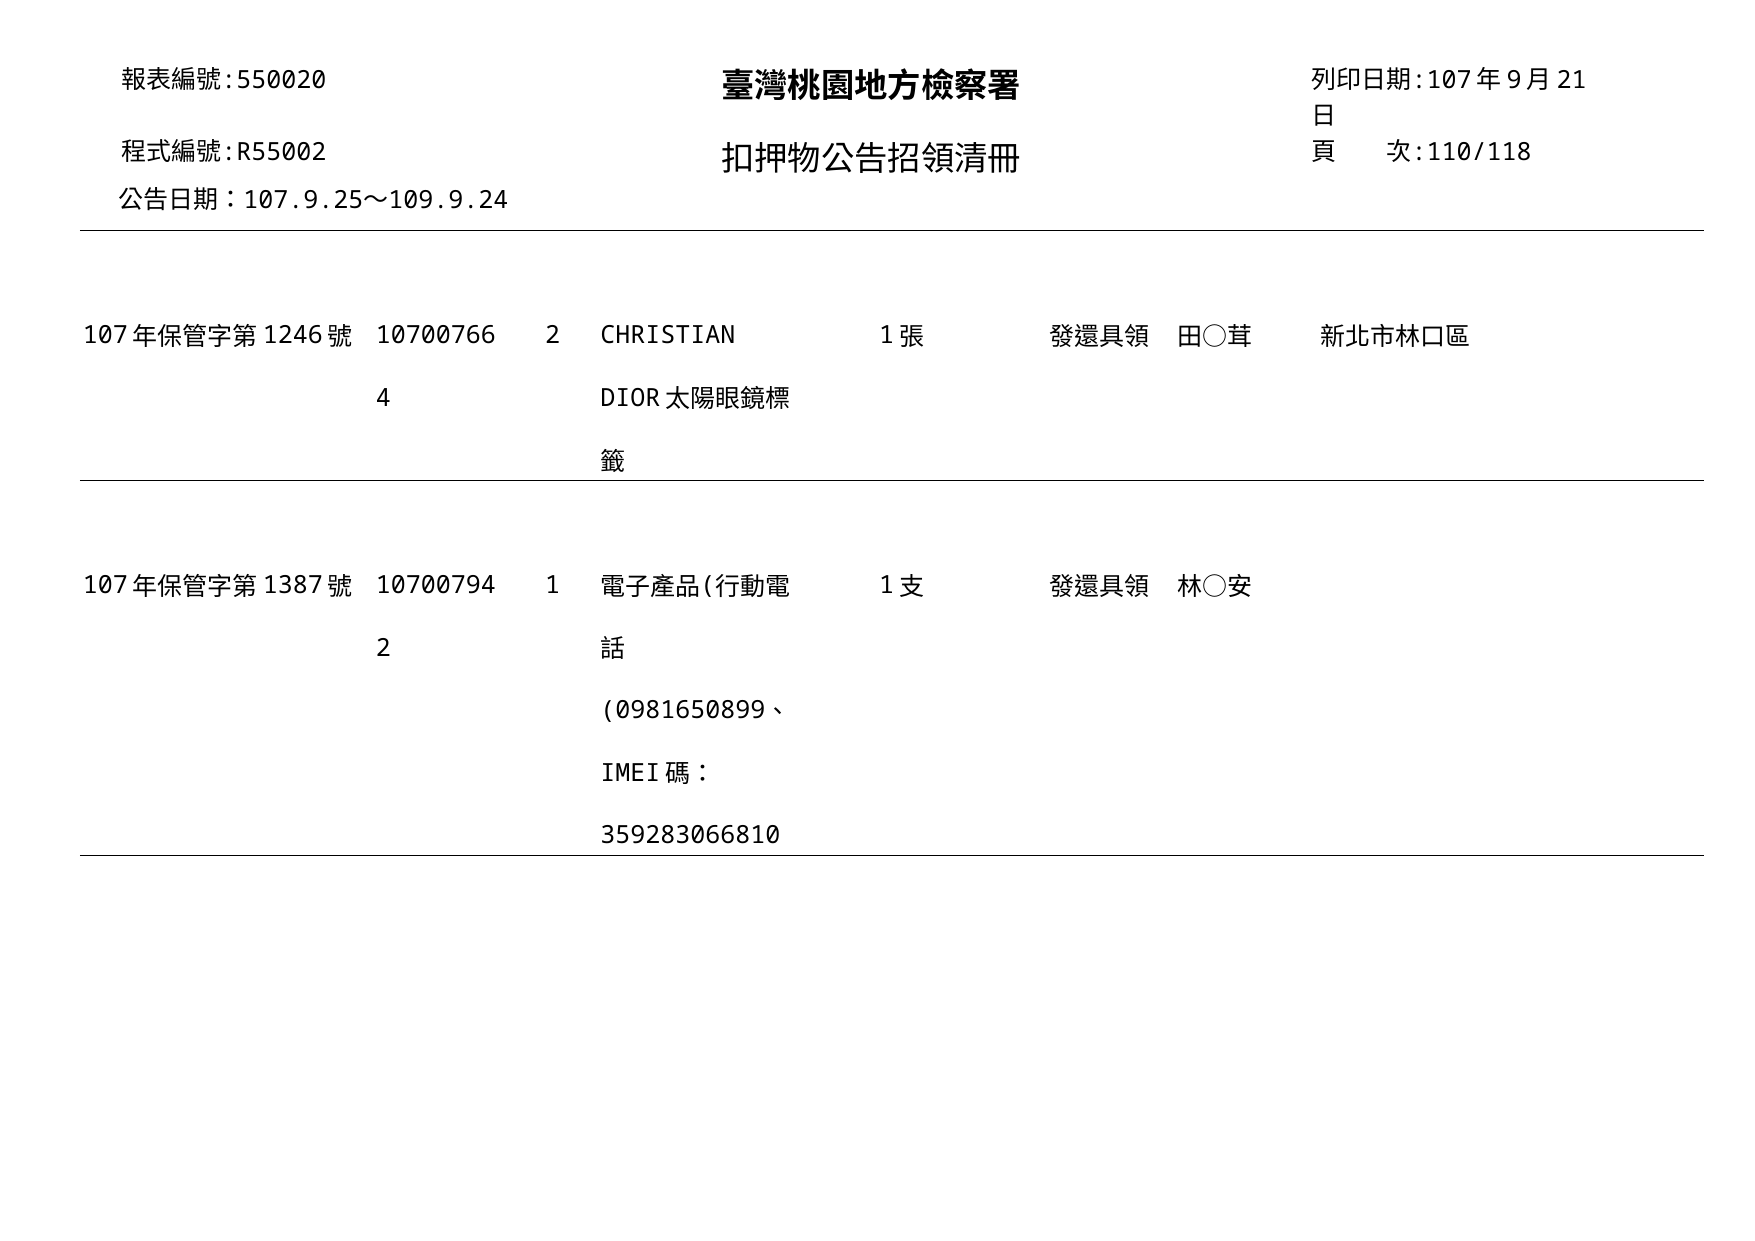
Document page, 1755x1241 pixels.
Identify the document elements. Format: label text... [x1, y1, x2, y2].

table_cell 電子產品(行動電話(0981650899、IMEI碼：359283066810 [597, 481, 807, 855]
table_cell 田○茸 [1175, 231, 1317, 480]
table_cell 發還具領 [1046, 231, 1175, 480]
table_cell 林○安 [1175, 481, 1317, 855]
table_cell 107007664 [373, 231, 507, 480]
table_cell 107年保管字第1387號 [80, 481, 373, 855]
table_cell 發還具領 [1046, 481, 1175, 855]
table_cell 2 [507, 231, 597, 480]
table_cell 新北市林口區 [1317, 231, 1575, 480]
table_cell 107年保管字第1246號 [80, 231, 373, 480]
table_cell 1支 [808, 481, 927, 855]
table_cell [927, 481, 1046, 855]
table_cell [927, 231, 1046, 480]
table_cell [1575, 481, 1704, 855]
table_cell [1317, 481, 1575, 855]
table_cell 1張 [808, 231, 927, 480]
table_cell 1 [507, 481, 597, 855]
table_cell CHRISTIAN DIOR太陽眼鏡標籤 [597, 231, 807, 480]
table_cell [1575, 231, 1704, 480]
table_cell 107007942 [373, 481, 507, 855]
